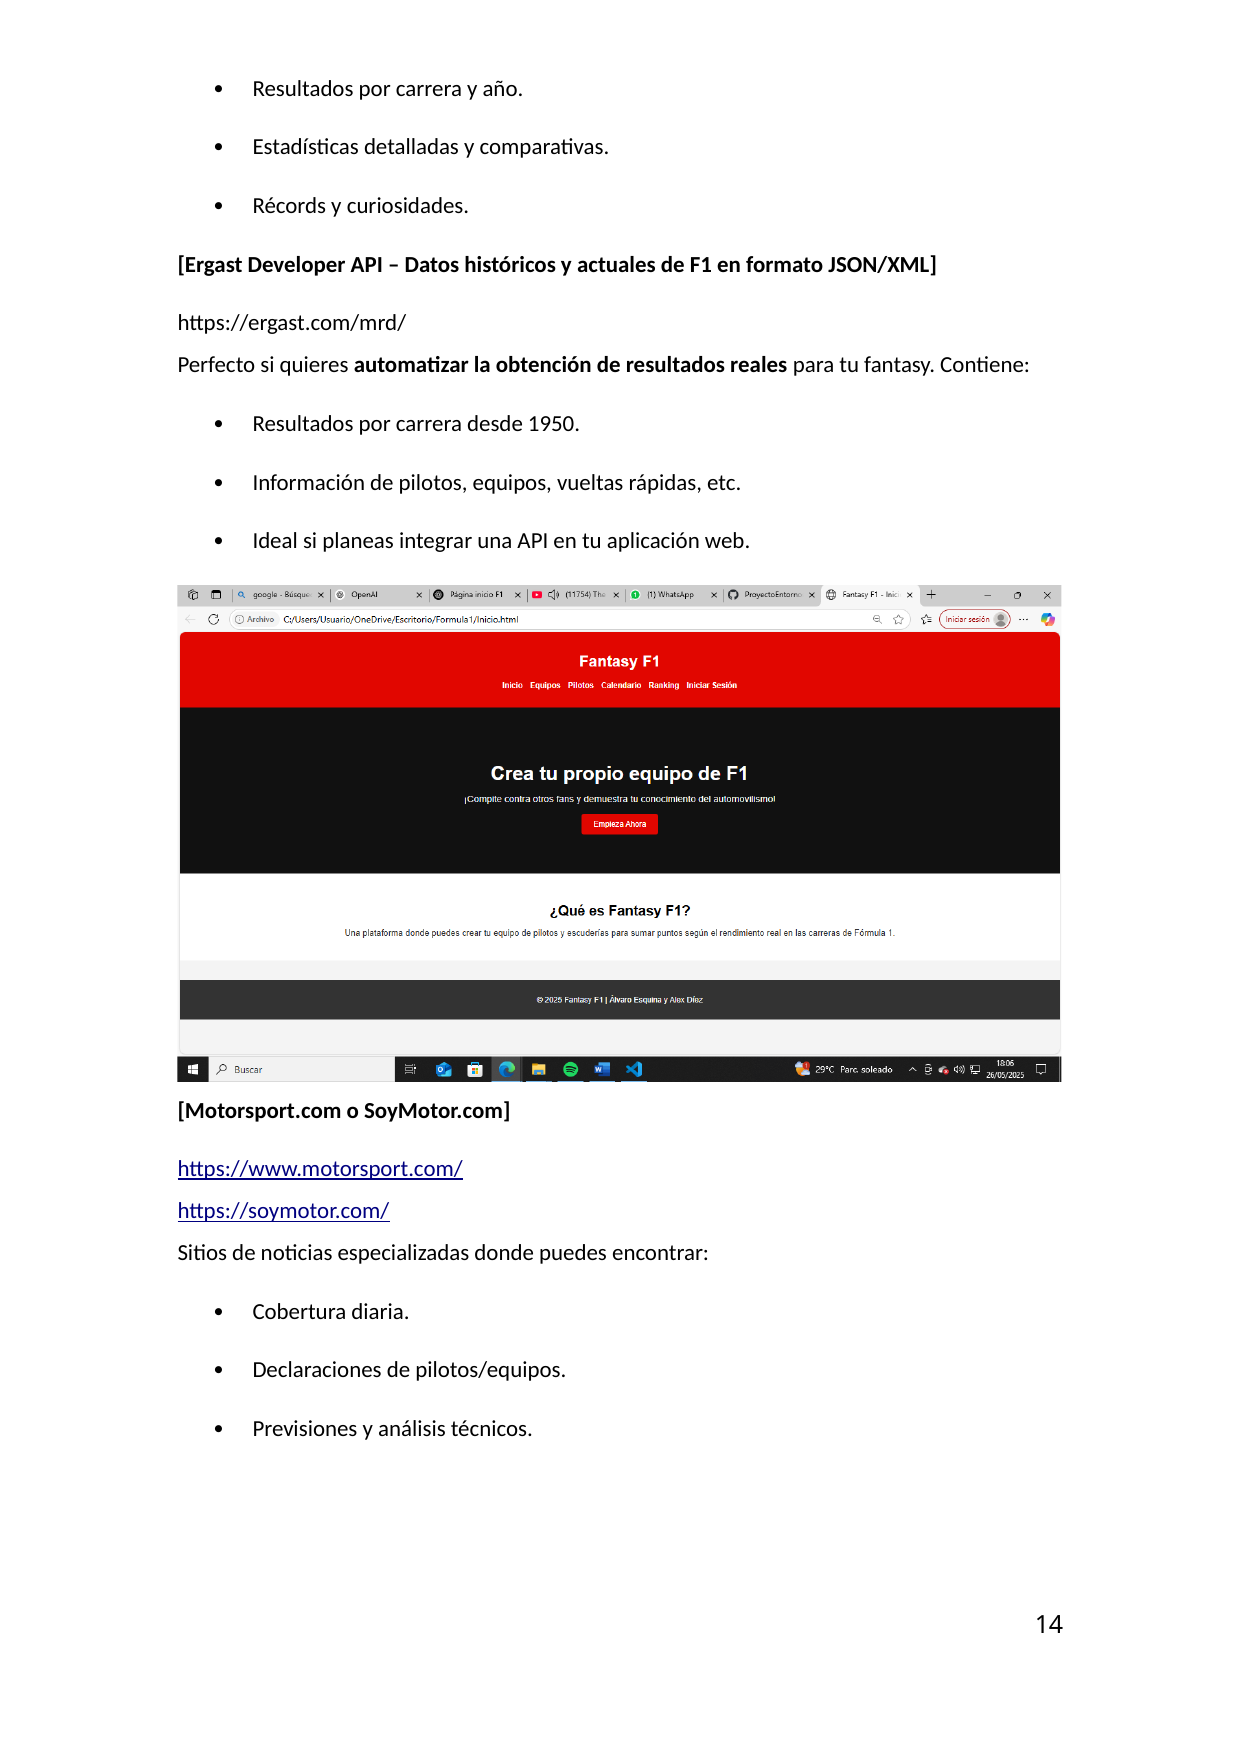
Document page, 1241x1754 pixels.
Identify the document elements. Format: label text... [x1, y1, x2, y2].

list Información de pilotos, equipos, vueltas rápidas, etc. [215, 468, 1063, 496]
list Resultados por carrera desde 1950. [215, 409, 1063, 437]
list Previsiones y análisis técnicos. [215, 1414, 1063, 1442]
list Ideal si planeas integrar una API en tu aplicación web. [215, 526, 1063, 554]
text [Motorsport.com o SoyMotor.com] [177, 585, 1063, 1124]
list Declaraciones de pilotos/equipos. [215, 1356, 1063, 1384]
list Estadísticas detalladas y comparativas. [215, 132, 1063, 160]
list Récords y curiosidades. [215, 191, 1063, 219]
text https://ergast.com/mrd/ Perfecto si quieres automatizar la obtención de resultados reales para tu fantasy. Contiene: [177, 308, 1063, 378]
list Resultados por carrera y año. [215, 74, 1063, 102]
text https://www.motorsport.com/ https://soymotor.com/ Sitios de noticias especializadas donde puedes encontrar: [177, 1154, 1063, 1266]
list Cobertura diaria. [215, 1297, 1063, 1325]
text [Ergast Developer API – Datos históricos y actuales de F1 en formato JSON/XML] [177, 250, 1063, 278]
